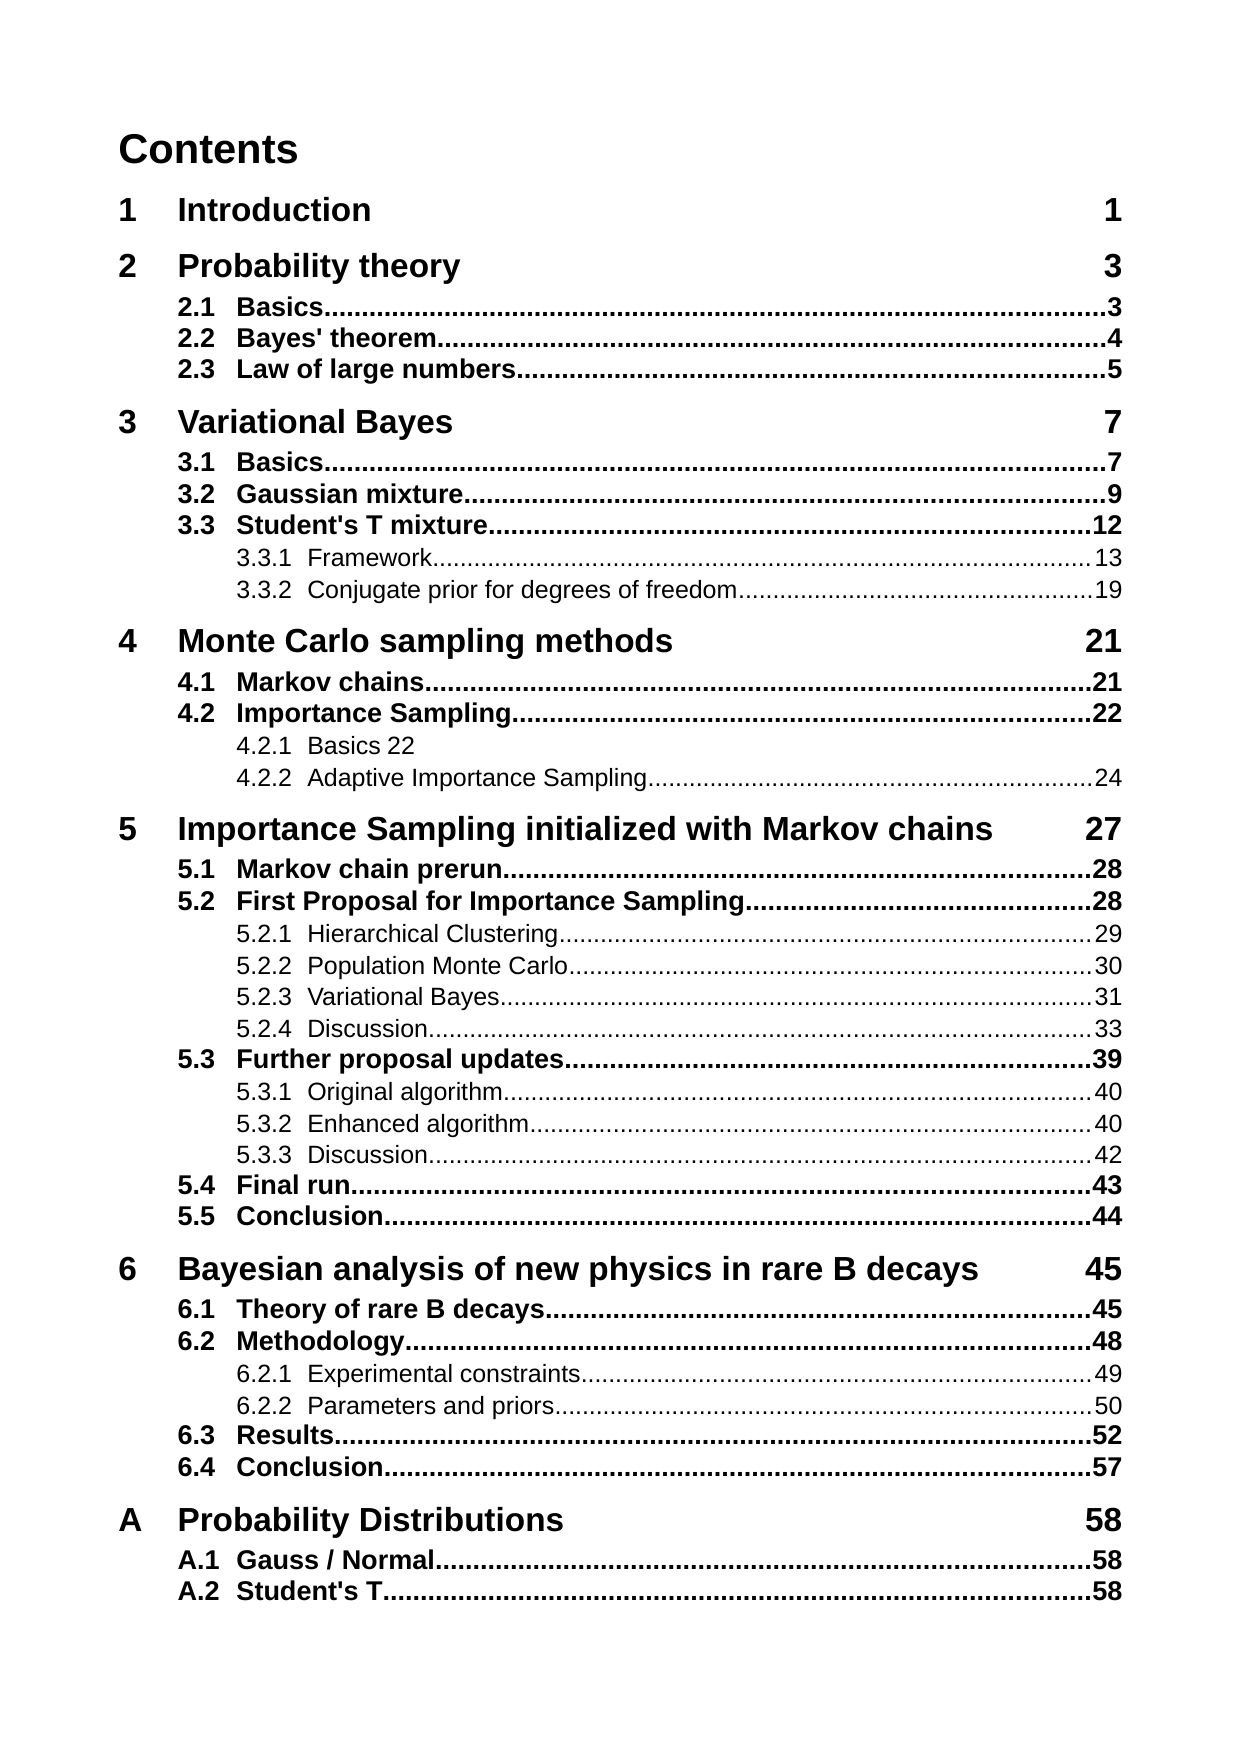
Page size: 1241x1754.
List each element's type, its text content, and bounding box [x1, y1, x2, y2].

text 6.2.1 Experimental constraints 49 [136, 1359, 1122, 1388]
text 5.5 Conclusion 44 [118, 1200, 1122, 1231]
text 5.2.4 Discussion 33 [136, 1014, 1122, 1043]
text 6.4 Conclusion 57 [118, 1451, 1122, 1482]
text 5.3.2 Enhanced algorithm 40 [136, 1108, 1122, 1137]
text 5.2.3 Variational Bayes 31 [136, 982, 1122, 1011]
text 5.3 Further proposal updates 39 [118, 1043, 1122, 1074]
text 3.3 Student's T mixture 12 [118, 509, 1122, 540]
text 4.2.2 Adaptive Importance Sampling 24 [136, 763, 1122, 791]
text 5.3.1 Original algorithm 40 [136, 1077, 1122, 1106]
text 5.4 Final run 43 [118, 1169, 1122, 1200]
text 5.3.3 Discussion 42 [136, 1140, 1122, 1169]
text 2.2 Bayes' theorem 4 [118, 322, 1122, 353]
text 4.1 Markov chains 21 [118, 666, 1122, 697]
text 2.3 Law of large numbers 5 [118, 353, 1122, 384]
text 5.2.2 Population Monte Carlo 30 [136, 951, 1122, 979]
text 5 Importance Sampling initialized with Markov chains 27 [118, 809, 1122, 848]
text 6 Bayesian analysis of new physics in rare B decays 45 [118, 1249, 1122, 1288]
text 4.2 Importance Sampling 22 [118, 697, 1122, 728]
text 1 Introduction 1 [118, 190, 1122, 228]
text 3.2 Gaussian mixture 9 [118, 478, 1122, 509]
text 6.1 Theory of rare B decays 45 [118, 1293, 1122, 1325]
text 6.3 Results 52 [118, 1419, 1122, 1451]
text 4.2.1 Basics 22 [136, 731, 1122, 760]
text 6.2 Methodology 48 [118, 1325, 1122, 1356]
text A.1 Gauss / Normal 58 [118, 1544, 1122, 1575]
text 3.3.1 Framework 13 [136, 543, 1122, 572]
text 5.1 Markov chain prerun 28 [118, 853, 1122, 885]
text A Probability Distributions 58 [118, 1499, 1122, 1538]
text Contents [118, 124, 1122, 172]
text 3 Variational Bayes 7 [118, 402, 1122, 441]
text 2 Probability theory 3 [118, 246, 1122, 285]
text A.2 Student's T 58 [118, 1575, 1122, 1606]
text 5.2 First Proposal for Importance Sampling 28 [118, 885, 1122, 916]
text 5.2.1 Hierarchical Clustering 29 [136, 919, 1122, 948]
text 2.1 Basics 3 [118, 291, 1122, 322]
text 3.3.2 Conjugate prior for degrees of freedom 19 [136, 575, 1122, 603]
text 4 Monte Carlo sampling methods 21 [118, 621, 1122, 660]
text 3.1 Basics 7 [118, 446, 1122, 478]
text 6.2.2 Parameters and priors 50 [136, 1391, 1122, 1419]
